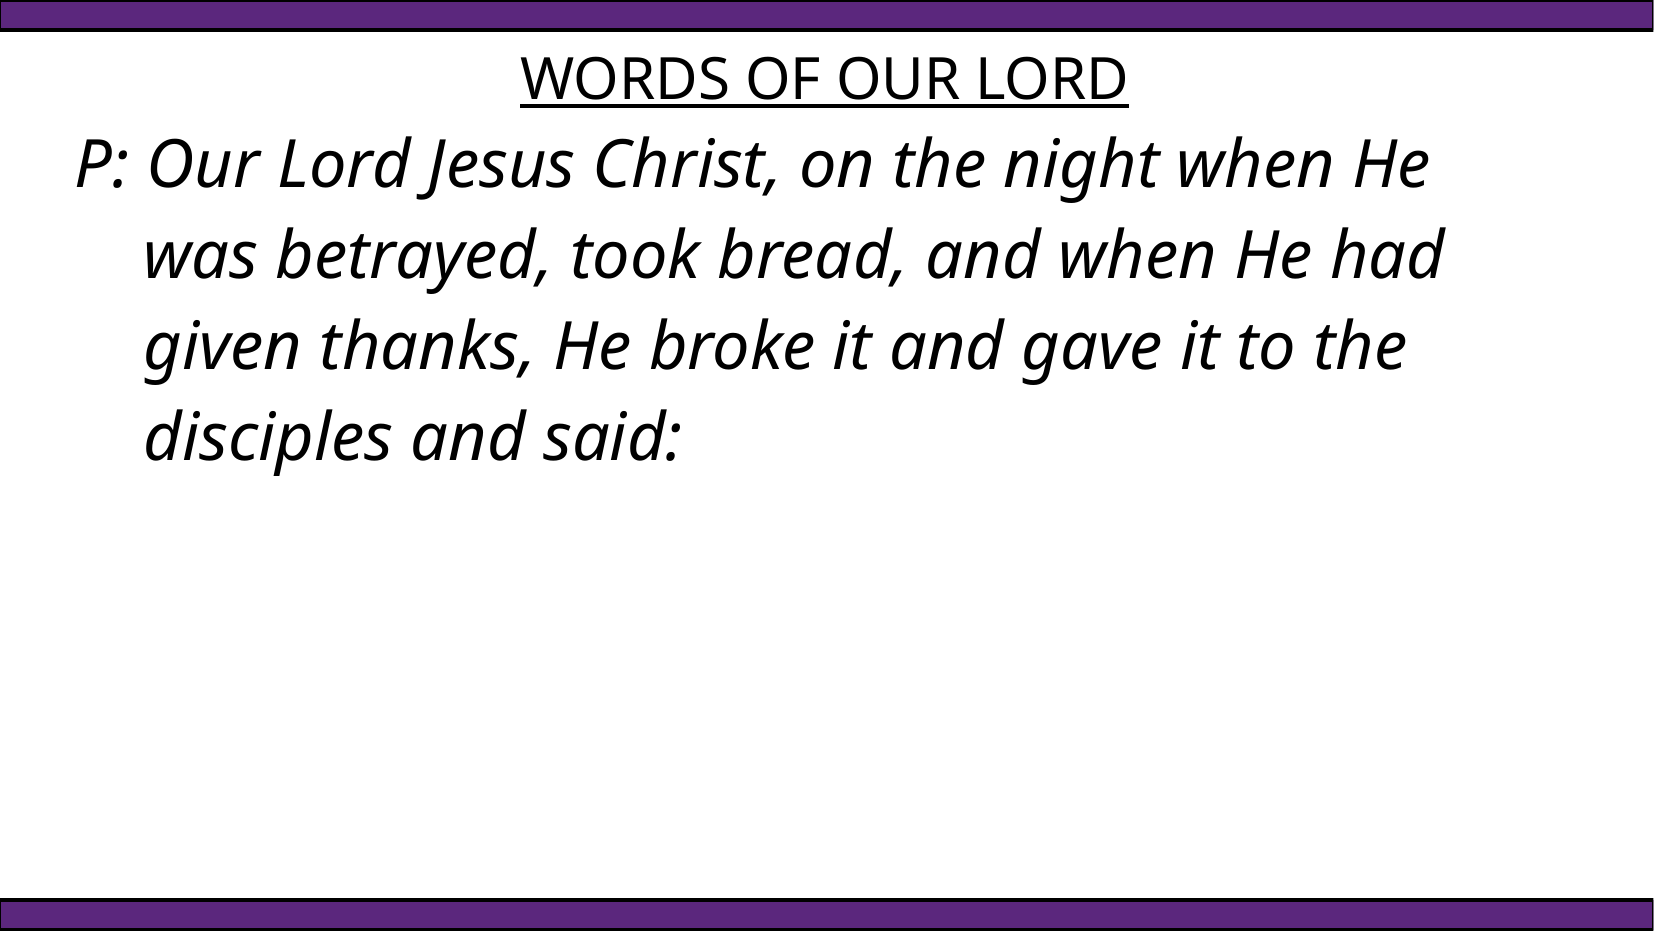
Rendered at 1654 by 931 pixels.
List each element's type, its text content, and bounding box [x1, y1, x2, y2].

text_box [0, 0, 1654, 31]
text_box [0, 900, 1654, 931]
text_box WORDS OF OUR LORD P: Our Lord Jesus Christ, on the night when He was betrayed, took bread, and when He had given thanks, He broke it and gave it to the disciples and said: [60, 30, 1591, 478]
